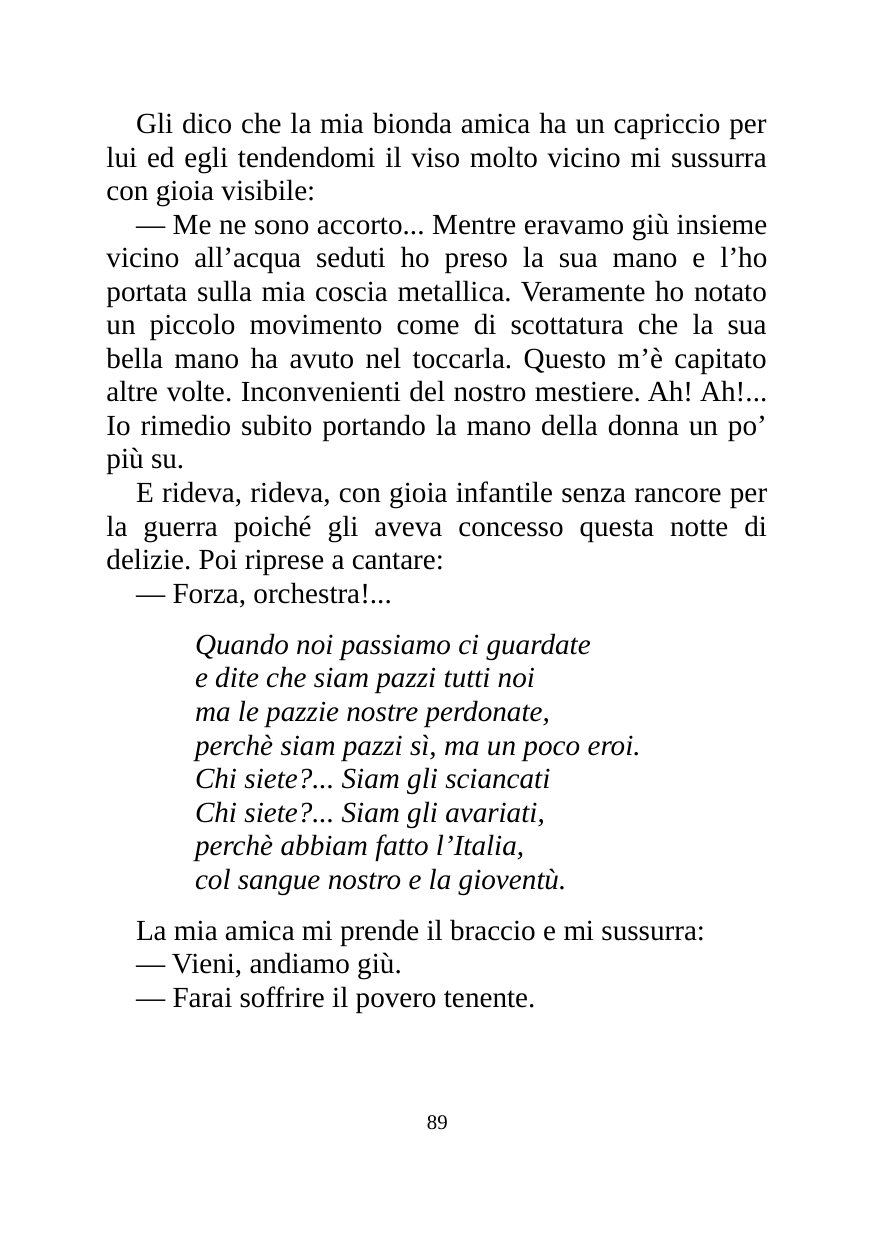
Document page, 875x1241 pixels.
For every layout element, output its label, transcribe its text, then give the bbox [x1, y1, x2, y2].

text E rideva, rideva, con gioia infantile senza rancore per la guerra poiché gli aveva concesso questa notte di delizie. Poi riprese a cantare: [106, 475, 768, 576]
text Quando noi passiamo ci guardate e dite che siam pazzi tutti noi ma le pazzie nostre perdonate, perchè siam pazzi sì, ma un poco eroi. Chi siete?... Siam gli sciancati Chi siete?... Siam gli avariati, perchè abbiam fatto l’Italia, col sangue nostro e la gioventù. [195, 627, 768, 895]
text — Farai soffrire il povero tenente. [106, 980, 768, 1014]
text — Forza, orchestra!... [106, 576, 768, 609]
text — Vieni, andiamo giù. [106, 947, 768, 980]
text La mia amica mi prende il braccio e mi sussurra: [106, 913, 768, 947]
text Gli dico che la mia bionda amica ha un capriccio per lui ed egli tendendomi il viso molto vicino mi sussurra con gioia visibile: [106, 106, 768, 207]
text — Me ne sono accorto... Mentre eravamo giù insieme vicino all’acqua seduti ho preso la sua mano e l’ho portata sulla mia coscia metallica. Veramente ho notato un piccolo movimento come di scottatura che la sua bella mano ha avuto nel toccarla. Questo m’è capitato altre volte. Inconvenienti del nostro mestiere. Ah! Ah!... Io rimedio subito portando la mano della donna un po’ più su. [106, 207, 768, 475]
